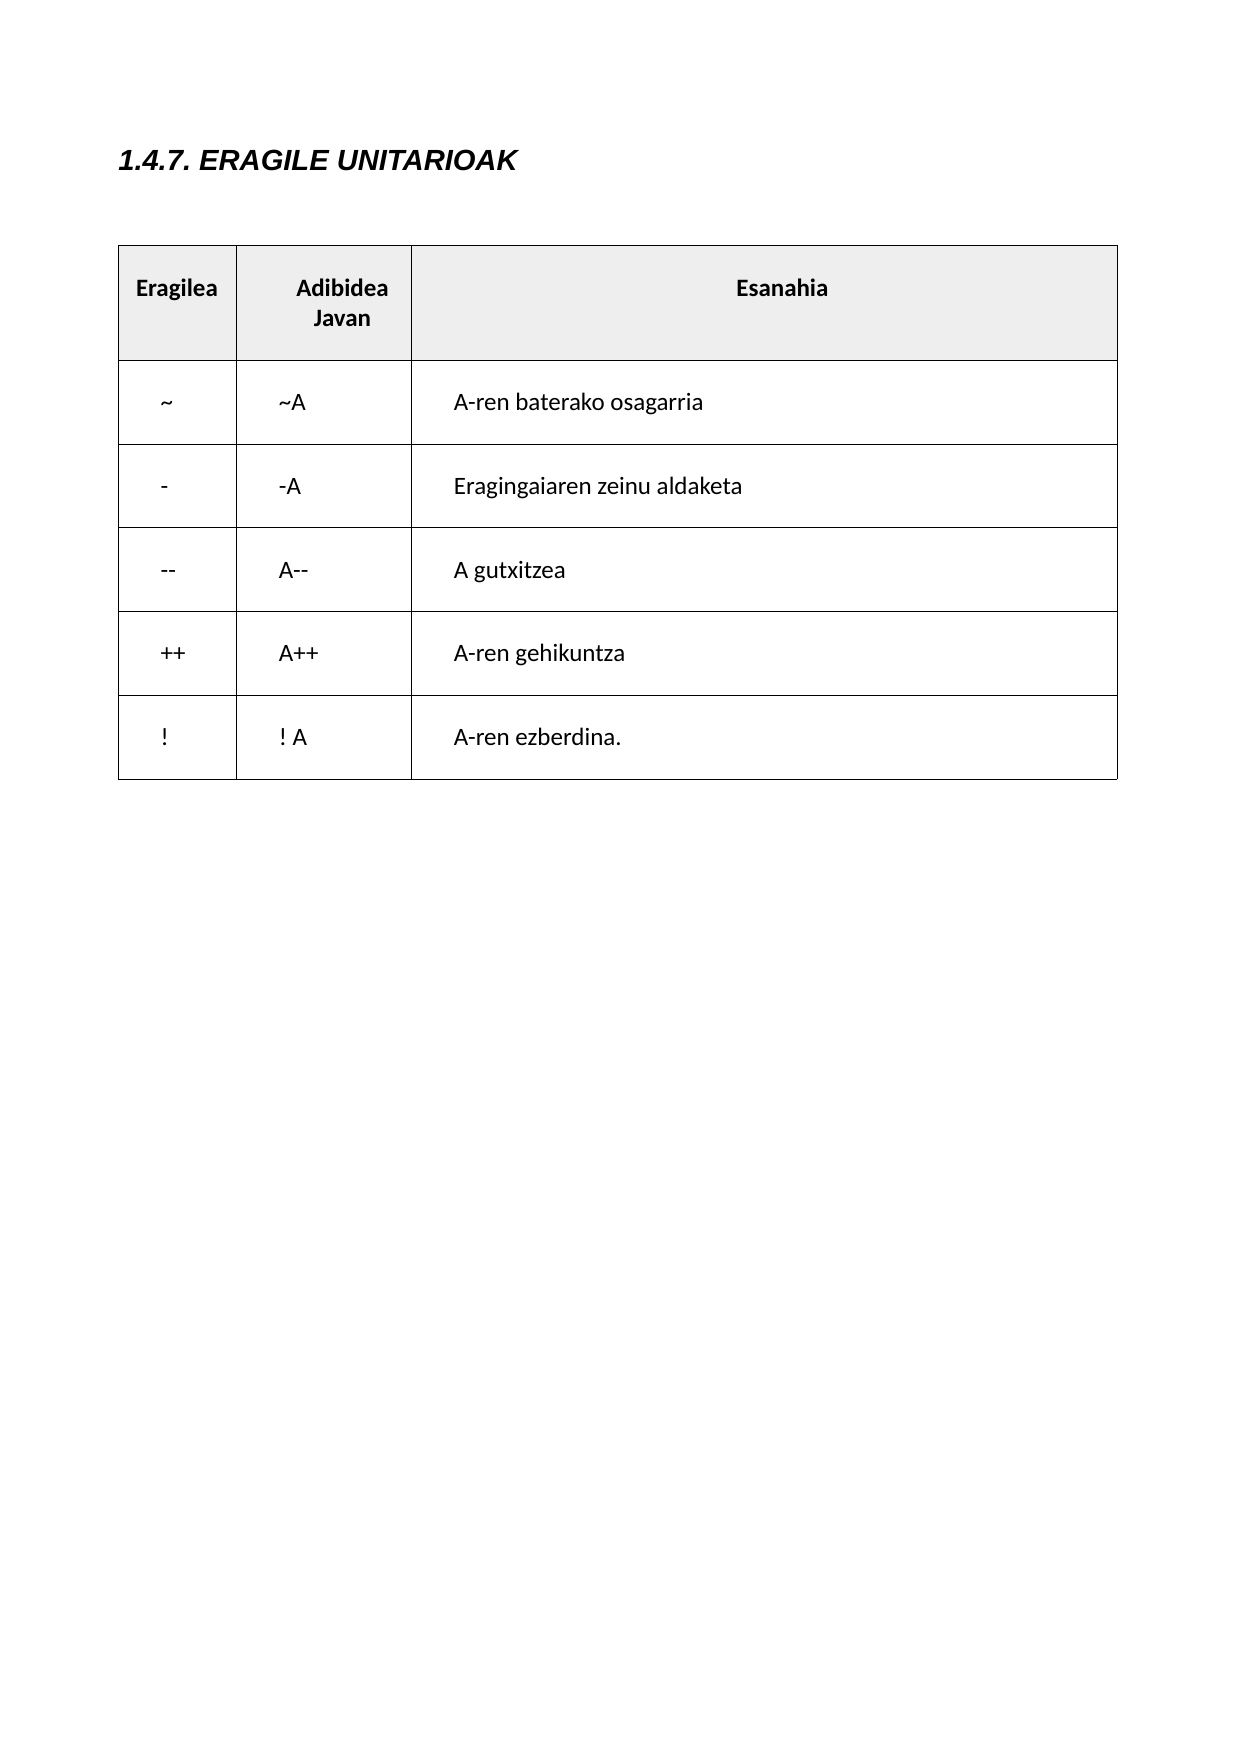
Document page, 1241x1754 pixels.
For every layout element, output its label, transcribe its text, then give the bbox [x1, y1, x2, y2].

table_cell - [119, 445, 236, 527]
table_cell ! A [237, 696, 411, 778]
table_cell -A [237, 445, 411, 527]
table_cell Eragingaiaren zeinu aldaketa [412, 445, 1117, 527]
table_cell A-ren ezberdina. [412, 696, 1117, 778]
table_cell ! [119, 696, 236, 778]
table_cell A-ren gehikuntza [412, 612, 1117, 695]
table_cell ++ [119, 612, 236, 695]
table_header Esanahia [412, 246, 1117, 360]
table_cell ~A [237, 361, 411, 443]
subtitle 1.4.7. ERAGILE UNITARIOAK [118, 143, 1122, 177]
table_cell A-ren baterako osagarria [412, 361, 1117, 443]
table_header Adibidea Javan [237, 246, 411, 360]
table_header Eragilea [119, 246, 236, 360]
table_cell A gutxitzea [412, 528, 1117, 611]
table_cell A-- [237, 528, 411, 611]
table_cell A++ [237, 612, 411, 695]
table_cell ~ [119, 361, 236, 443]
table_cell -- [119, 528, 236, 611]
